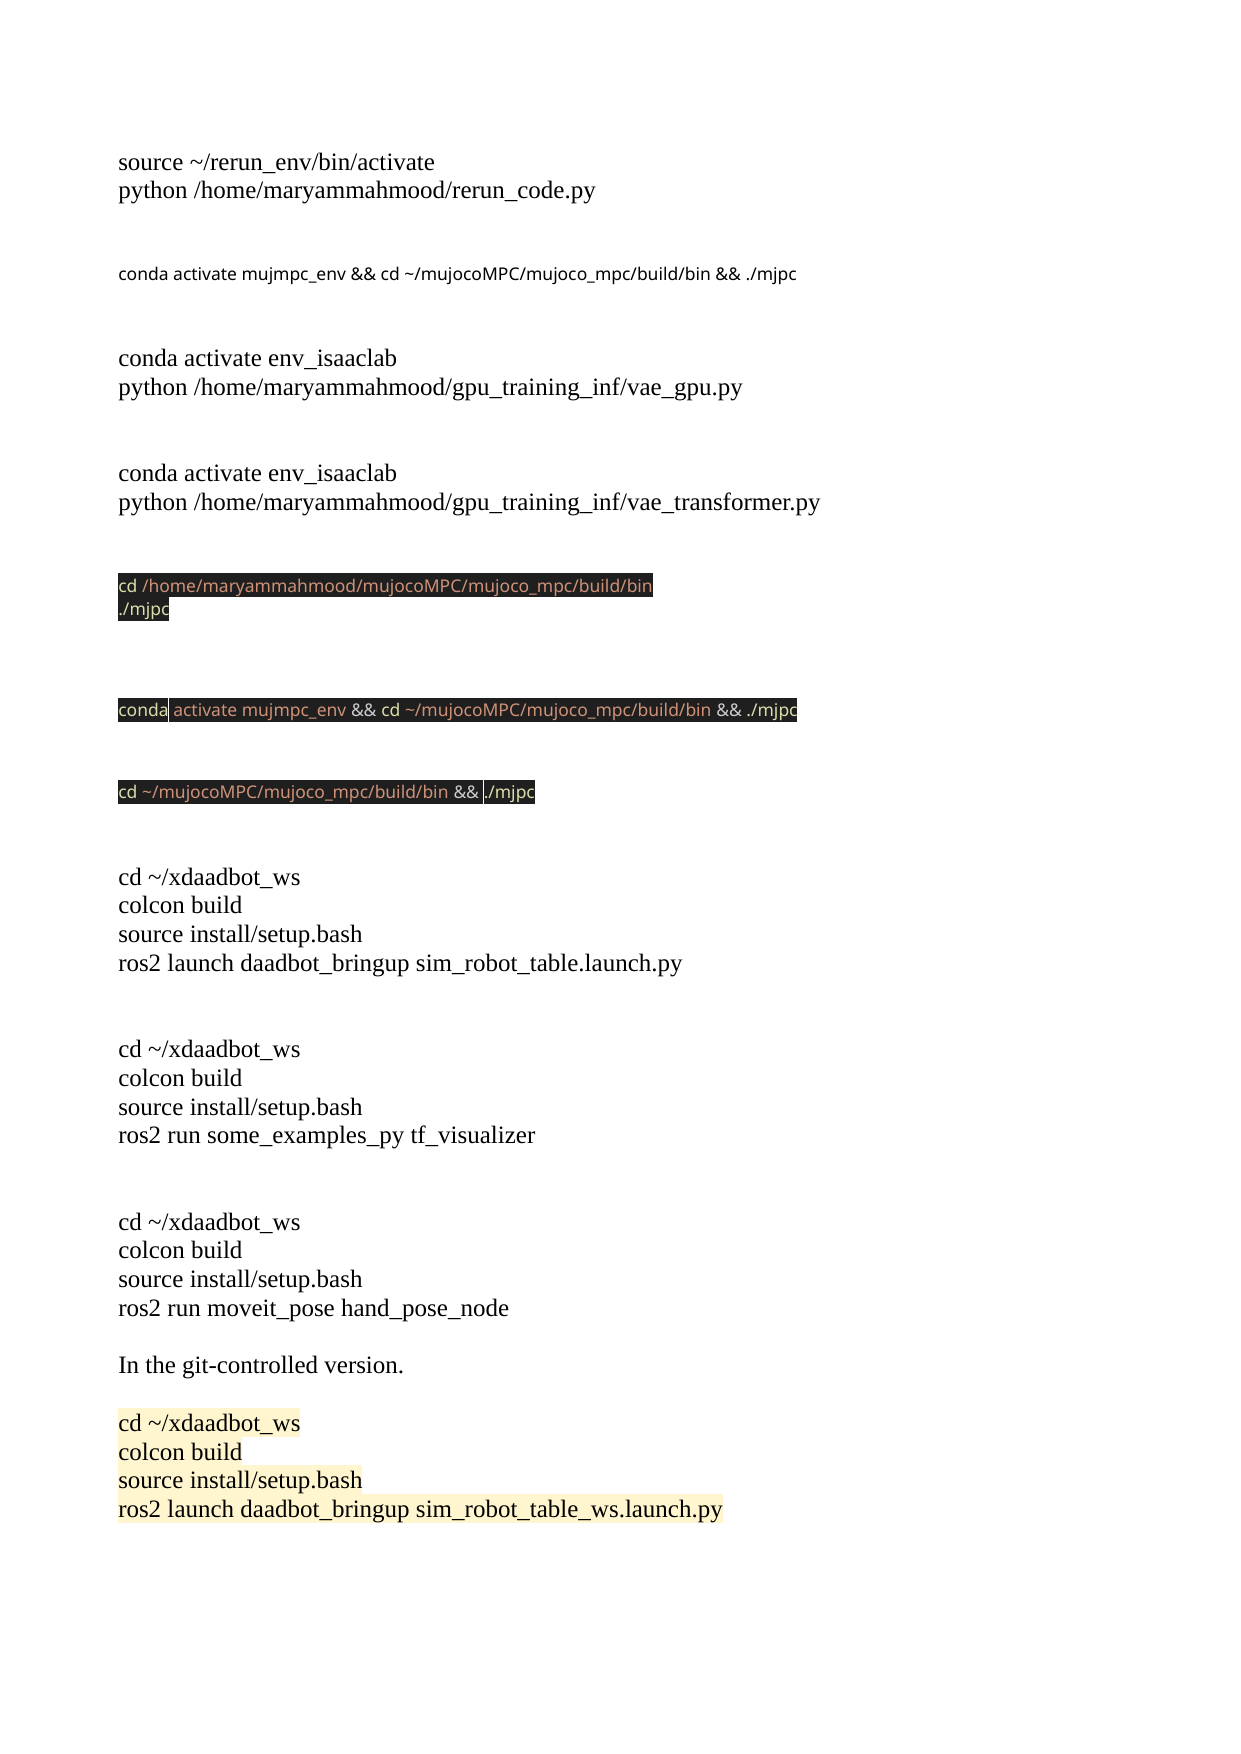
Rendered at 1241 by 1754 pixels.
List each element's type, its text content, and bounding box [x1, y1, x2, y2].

text colcon build [118, 1063, 1122, 1092]
text conda activate mujmpc_env && cd ~/mujocoMPC/mujoco_mpc/build/bin && ./mjpc [118, 698, 1122, 722]
text source install/setup.bash [118, 1264, 1122, 1293]
text python /home/maryammahmood/gpu_training_inf/vae_transformer.py [118, 487, 1122, 544]
text conda activate env_isaaclab [118, 343, 1122, 372]
text colcon build [118, 1235, 1122, 1264]
text cd /home/maryammahmood/mujocoMPC/mujoco_mpc/build/bin [118, 573, 1122, 597]
text cd ~/xdaadbot_ws [118, 1034, 1122, 1063]
text cd ~/xdaadbot_ws [118, 1207, 1122, 1235]
text source install/setup.bash [118, 919, 1122, 948]
text ./mjpc [118, 597, 1122, 621]
text ros2 run some_examples_py tf_visualizer [118, 1120, 1122, 1149]
text source ~/rerun_env/bin/activate [118, 147, 1122, 176]
text cd ~/xdaadbot_ws [118, 1379, 1122, 1437]
text cd ~/xdaadbot_ws [118, 862, 1122, 890]
text ros2 launch daadbot_bringup sim_robot_table.launch.py [118, 948, 1122, 977]
text source install/setup.bash [118, 1092, 1122, 1120]
text conda activate mujmpc_env && cd ~/mujocoMPC/mujoco_mpc/build/bin && ./mjpc [118, 262, 1122, 286]
text python /home/maryammahmood/rerun_code.py [118, 176, 1122, 204]
text python /home/maryammahmood/gpu_training_inf/vae_gpu.py conda activate env_isaaclab [118, 372, 1122, 487]
text colcon build [118, 1437, 1122, 1465]
text In the git-controlled version. [118, 1350, 1122, 1379]
text colcon build [118, 890, 1122, 919]
text source install/setup.bash [118, 1465, 1122, 1494]
text cd ~/mujocoMPC/mujoco_mpc/build/bin && ./mjpc [118, 780, 1122, 804]
text ros2 run moveit_pose hand_pose_node [118, 1293, 1122, 1322]
text ros2 launch daadbot_bringup sim_robot_table_ws.launch.py [118, 1494, 1122, 1523]
